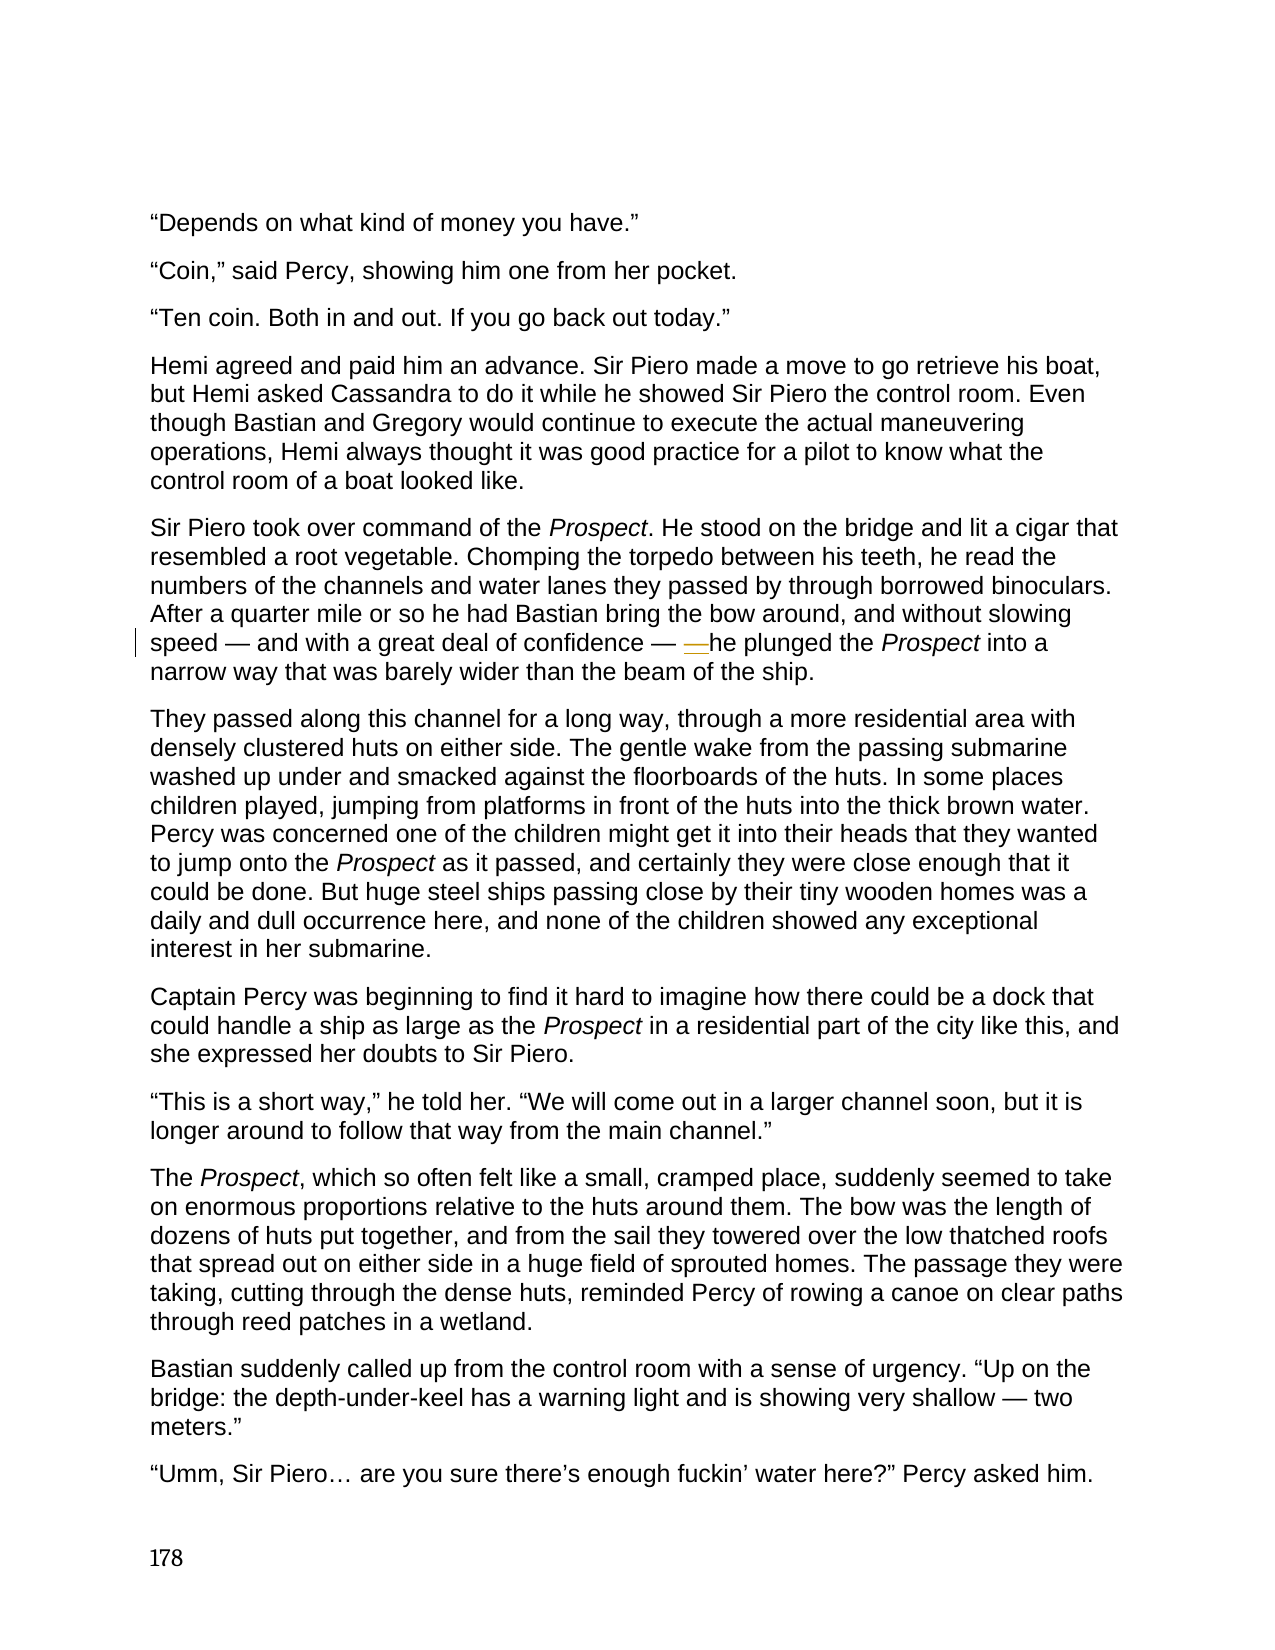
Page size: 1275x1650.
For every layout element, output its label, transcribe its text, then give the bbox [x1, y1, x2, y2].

text “Coin,” said Percy, showing him one from her pocket. [150, 256, 1125, 284]
text Sir Piero took over command of the Prospect. He stood on the bridge and lit a cigar that resembled a root vegetable. Chomping the torpedo between his teeth, he read the numbers of the channels and water lanes they passed by through borrowed binoculars. After a quarter mile or so he had Bastian bring the bow around, and without slowing speed — and with a great deal of confidence — —he plunged the Prospect into a narrow way that was barely wider than the beam of the ship. [150, 513, 1125, 686]
text Hemi agreed and paid him an advance. Sir Piero made a move to go retrieve his boat, but Hemi asked Cassandra to do it while he showed Sir Piero the control room. Even though Bastian and Gregory would continue to execute the actual maneuvering operations, Hemi always thought it was good practice for a pilot to know what the control room of a boat looked like. [150, 351, 1125, 494]
text They passed along this channel for a long way, through a more residential area with densely clustered huts on either side. The gentle wake from the passing submarine washed up under and smacked against the floorboards of the huts. In some places children played, jumping from platforms in front of the huts into the thick brown water. Percy was concerned one of the children might get it into their heads that they wanted to jump onto the Prospect as it passed, and certainly they were close enough that it could be done. But huge steel ships passing close by their tiny wooden homes was a daily and dull occurrence here, and none of the children showed any exceptional interest in her submarine. [150, 704, 1125, 963]
text Bastian suddenly called up from the control room with a sense of urgency. “Up on the bridge: the depth-under-keel has a warning light and is showing very shallow — two meters.” [150, 1354, 1125, 1441]
text “Depends on what kind of money you have.” [150, 208, 1125, 237]
text The Prospect, which so often felt like a small, cramped place, suddenly seemed to take on enormous proportions relative to the huts around them. The bow was the length of dozens of huts put together, and from the sail they towered over the low thatched roofs that spread out on either side in a huge field of sprouted homes. The passage they were taking, cutting through the dense huts, reminded Percy of rowing a canoe on clear paths through reed patches in a wetland. [150, 1163, 1125, 1336]
text “This is a short way,” he told her. “We will come out in a larger channel soon, but it is longer around to follow that way from the main channel.” [150, 1087, 1125, 1144]
text “Ten coin. Both in and out. If you go back out today.” [150, 303, 1125, 332]
text “Umm, Sir Piero… are you sure there’s enough fuckin’ water here?” Percy asked him. [150, 1459, 1125, 1488]
text Captain Percy was beginning to find it hard to imagine how there could be a dock that could handle a ship as large as the Prospect in a residential part of the city like this, and she expressed her doubts to Sir Piero. [150, 982, 1125, 1068]
